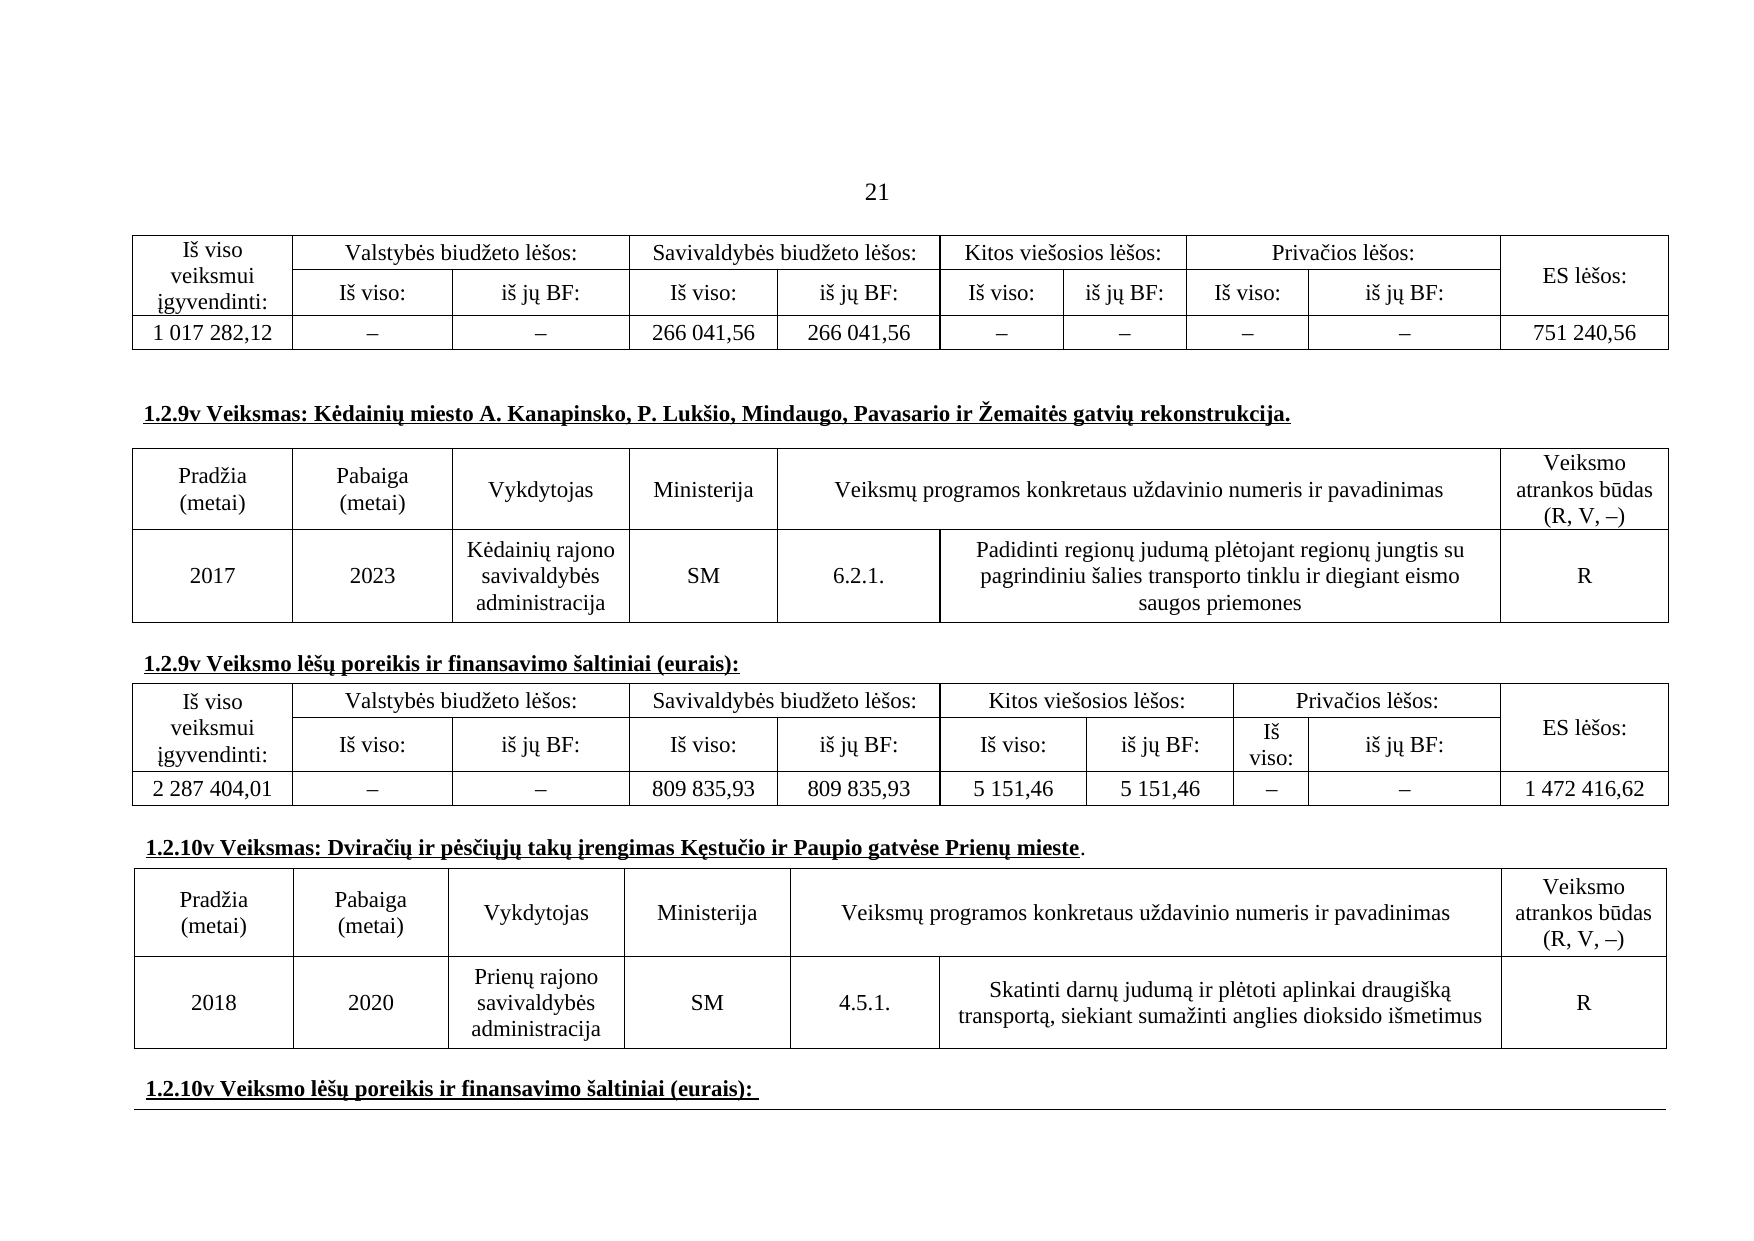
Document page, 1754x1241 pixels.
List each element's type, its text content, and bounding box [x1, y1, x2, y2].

table_cell 1 472 416,62 [1501, 772, 1668, 804]
table_cell Ministerija [625, 869, 790, 956]
table_cell Pradžia (metai) [135, 869, 293, 956]
table_cell [128, 1048, 134, 1109]
table_cell [128, 717, 132, 771]
table_header [128, 378, 132, 448]
table_cell – [293, 772, 452, 804]
table_header 1.2.9v Veiksmas: Kėdainių miesto A. Kanapinsko, P. Lukšio, Mindaugo, Pavasario ir Žemaitės gatvių rekonstrukcija. [132, 378, 1668, 448]
table_header [128, 834, 134, 868]
table_cell Kėdainių rajono savivaldybės administracija [453, 530, 629, 622]
table_cell 1 017 282,12 [133, 316, 292, 348]
table_cell Padidinti regionų judumą plėtojant regionų jungtis su pagrindiniu šalies transporto tinklu ir diegiant eismo saugos priemones [941, 530, 1500, 622]
table_cell iš jų BF: [1309, 270, 1500, 315]
table_cell Kitos viešosios lėšos: [941, 236, 1186, 268]
table_cell [128, 622, 132, 683]
table_cell [128, 771, 132, 804]
table_cell Pabaiga (metai) [294, 869, 448, 956]
table_cell SM [625, 957, 790, 1048]
table_cell – [1064, 316, 1186, 348]
table_cell [128, 235, 132, 268]
table_cell – [293, 316, 452, 348]
table_cell Privačios lėšos: [1187, 236, 1500, 268]
table_cell [128, 868, 134, 956]
table_cell [1669, 717, 1694, 771]
table_cell – [453, 772, 629, 804]
table_cell Iš viso: [630, 270, 777, 315]
table_cell iš jų BF: [778, 718, 939, 771]
table_cell [1669, 448, 1694, 528]
table_cell 4.5.1. [791, 957, 939, 1048]
table_cell [1666, 1048, 1694, 1109]
table_cell Valstybės biudžeto lėšos: [293, 684, 629, 717]
table_cell – [453, 316, 629, 348]
table_cell iš jų BF: [1087, 718, 1233, 771]
table_cell ES lėšos: [1501, 684, 1668, 771]
table_cell [1669, 771, 1694, 804]
table_cell iš jų BF: [453, 270, 629, 315]
table_cell 751 240,56 [1501, 316, 1668, 348]
table_cell 266 041,56 [778, 316, 939, 348]
table_cell 5 151,46 [1087, 772, 1233, 804]
table_cell Pabaiga (metai) [293, 449, 452, 528]
table_cell Iš viso: [1234, 718, 1308, 771]
table_cell Vykdytojas [449, 869, 624, 956]
table_cell [128, 448, 132, 528]
table_cell [128, 529, 132, 622]
table_cell 6.2.1. [778, 530, 939, 622]
table_cell Pradžia (metai) [133, 449, 292, 528]
table_cell Privačios lėšos: [1234, 684, 1500, 717]
table_cell [128, 956, 134, 1048]
table_cell [1669, 683, 1694, 717]
table_cell – [1187, 316, 1308, 348]
table_cell [1669, 235, 1694, 268]
table_cell Kitos viešosios lėšos: [941, 684, 1233, 717]
table_cell 5 151,46 [941, 772, 1086, 804]
table_cell – [1309, 316, 1500, 348]
table_cell 1.2.9v Veiksmo lėšų poreikis ir finansavimo šaltiniai (eurais): [132, 623, 1668, 683]
table_cell iš jų BF: [1064, 270, 1186, 315]
table_cell 809 835,93 [630, 772, 777, 804]
table_cell 1.2.10v Veiksmo lėšų poreikis ir finansavimo šaltiniai (eurais): [134, 1049, 1666, 1109]
table_cell Veiksmo atrankos būdas (R, V, –) [1501, 449, 1668, 528]
table_cell Valstybės biudžeto lėšos: [293, 236, 629, 268]
table_cell [128, 269, 132, 315]
table_cell [1669, 622, 1694, 683]
table_cell Ministerija [630, 449, 777, 528]
table_cell Skatinti darnų judumą ir plėtoti aplinkai draugišką transportą, siekiant sumažinti anglies dioksido išmetimus [940, 957, 1501, 1048]
table_cell Iš viso: [941, 270, 1063, 315]
table_cell – [1309, 772, 1500, 804]
table_cell [1669, 269, 1694, 315]
table_cell iš jų BF: [453, 718, 629, 771]
table_cell Vykdytojas [453, 449, 629, 528]
table_cell 2 287 404,01 [133, 772, 292, 804]
table_cell 2018 [135, 957, 293, 1048]
table_cell 266 041,56 [630, 316, 777, 348]
table_cell 2020 [294, 957, 448, 1048]
table_cell Iš viso: [630, 718, 777, 771]
table_cell Savivaldybės biudžeto lėšos: [630, 684, 939, 717]
table_cell – [941, 316, 1063, 348]
table_cell – [1234, 772, 1308, 804]
table_cell [1669, 529, 1694, 622]
table_cell [128, 315, 132, 348]
table_cell Savivaldybės biudžeto lėšos: [630, 236, 939, 268]
table_cell Iš viso veiksmui įgyvendinti: [133, 684, 292, 771]
table_header [1669, 378, 1694, 448]
table_cell SM [630, 530, 777, 622]
table_cell 2017 [133, 530, 292, 622]
table_cell [1669, 315, 1694, 348]
table_cell Prienų rajono savivaldybės administracija [449, 957, 624, 1048]
table_cell R [1502, 957, 1666, 1048]
table_cell 809 835,93 [778, 772, 939, 804]
table_header [1666, 834, 1694, 868]
table_cell Veiksmo atrankos būdas (R, V, –) [1502, 869, 1666, 956]
table_cell 2023 [293, 530, 452, 622]
table_cell [1667, 956, 1694, 1048]
table_cell [128, 683, 132, 717]
table_cell Veiksmų programos konkretaus uždavinio numeris ir pavadinimas [791, 869, 1501, 956]
table_cell Iš viso: [1187, 270, 1308, 315]
table_header 1.2.10v Veiksmas: Dviračių ir pėsčiųjų takų įrengimas Kęstučio ir Paupio gatvėse Prienų mieste. [134, 834, 1666, 868]
table_cell Iš viso: [293, 270, 452, 315]
table_cell Veiksmų programos konkretaus uždavinio numeris ir pavadinimas [778, 449, 1500, 528]
table_cell Iš viso veiksmui įgyvendinti: [133, 236, 292, 315]
table_cell iš jų BF: [1309, 718, 1500, 771]
table_cell Iš viso: [293, 718, 452, 771]
table_cell iš jų BF: [778, 270, 939, 315]
table_cell [1667, 868, 1694, 956]
table_cell Iš viso: [941, 718, 1086, 771]
table_cell ES lėšos: [1501, 236, 1668, 315]
table_cell R [1501, 530, 1668, 622]
